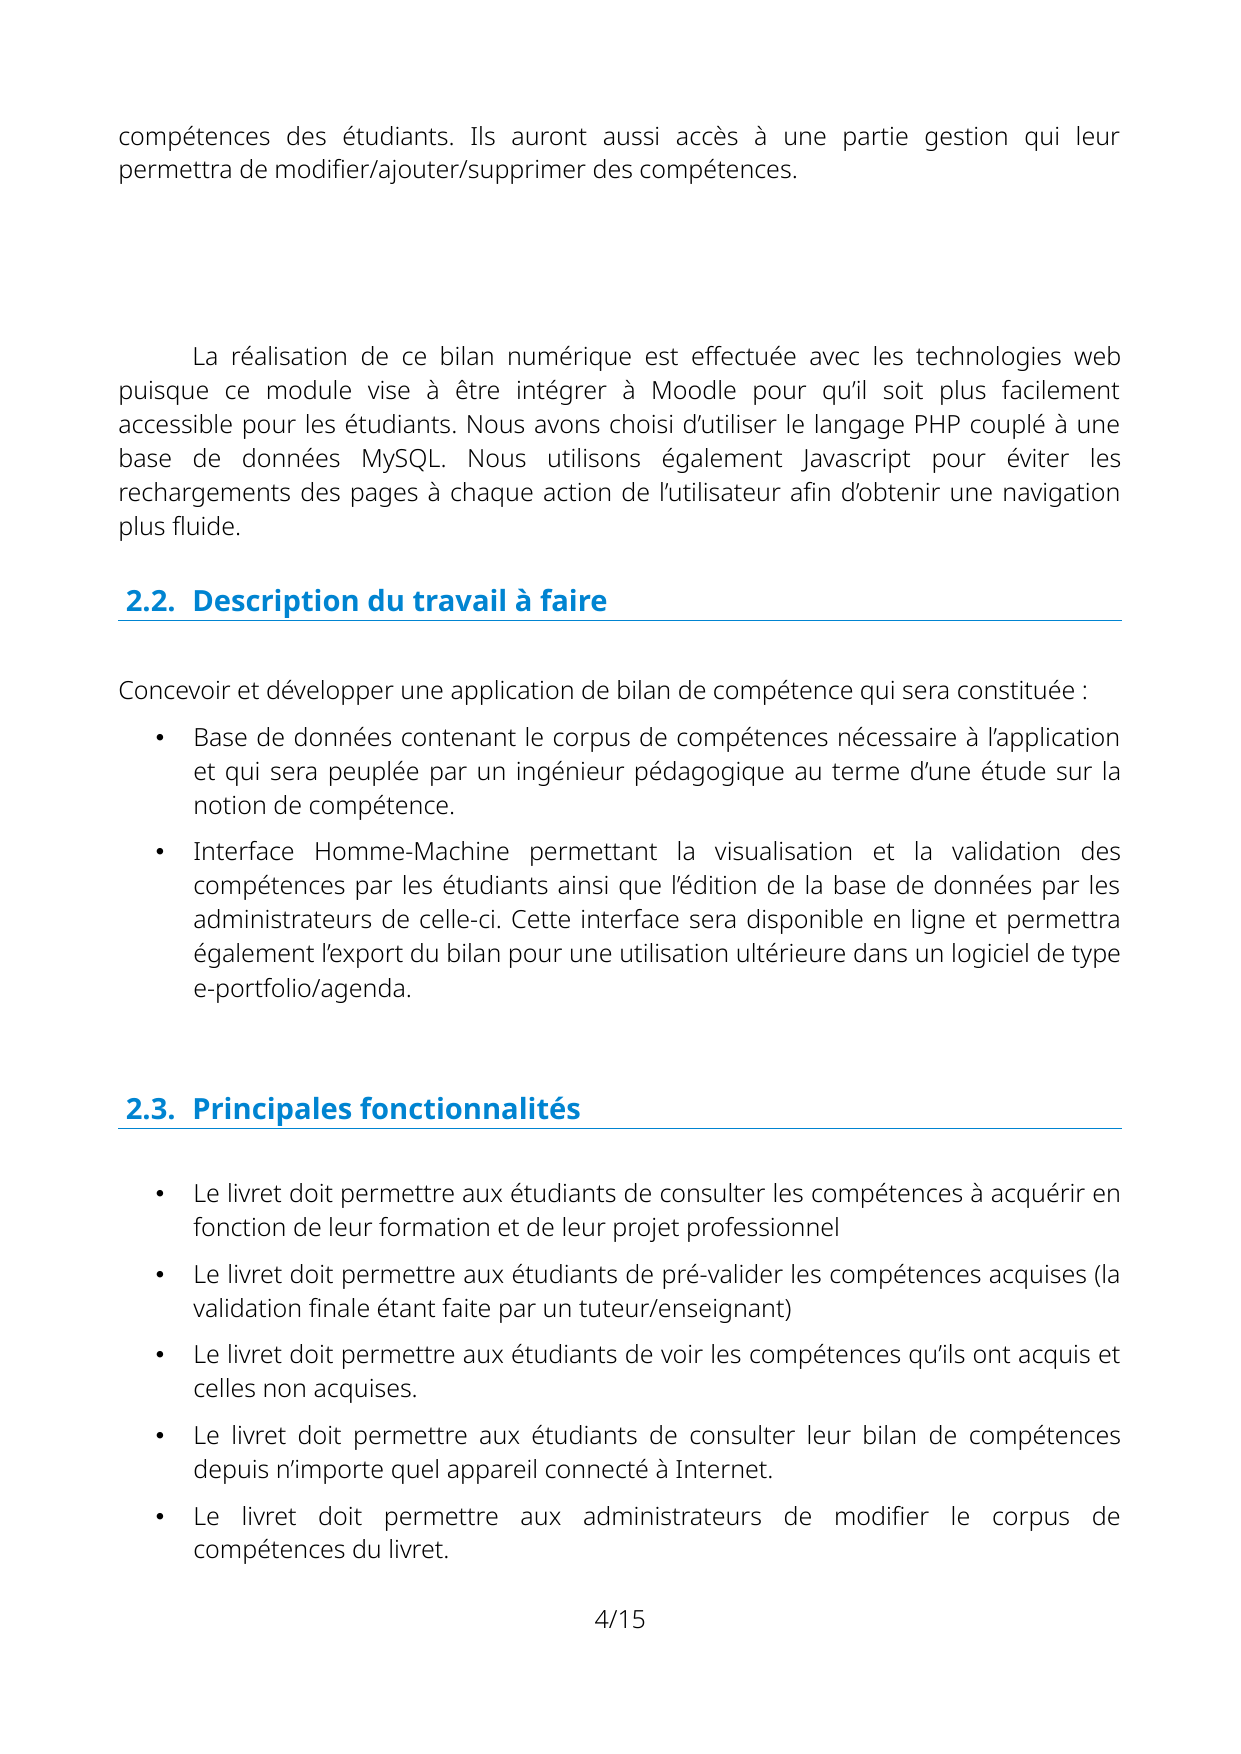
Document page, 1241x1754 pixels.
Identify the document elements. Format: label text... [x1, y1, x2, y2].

list Le livret doit permettre aux administrateurs de modifier le corpus de compétences du livret. [156, 1498, 1122, 1566]
subtitle Principales fonctionnalités [118, 1088, 1122, 1128]
list Interface Homme-Machine permettant la visualisation et la validation des compétences par les étudiants ainsi que l’édition de la base de données par les administrateurs de celle-ci. Cette interface sera disponible en ligne et permettra également l’export du bilan pour une utilisation ultérieure dans un logiciel de type e-portfolio/agenda. [156, 834, 1122, 1004]
list Base de données contenant le corpus de compétences nécessaire à l’application et qui sera peuplée par un ingénieur pédagogique au terme d’une étude sur la notion de compétence. [156, 719, 1122, 821]
text La réalisation de ce bilan numérique est effectuée avec les technologies web puisque ce module vise à être intégrer à Moodle pour qu’il soit plus facilement accessible pour les étudiants. Nous avons choisi d’utiliser le langage PHP couplé à une base de données MySQL. Nous utilisons également Javascript pour éviter les rechargements des pages à chaque action de l’utilisateur afin d’obtenir une navigation plus fluide. [118, 338, 1122, 543]
list Le livret doit permettre aux étudiants de pré-valider les compétences acquises (la validation finale étant faite par un tuteur/enseignant) [156, 1256, 1122, 1324]
list Le livret doit permettre aux étudiants de voir les compétences qu’ils ont acquis et celles non acquises. [156, 1337, 1122, 1405]
list Le livret doit permettre aux étudiants de consulter leur bilan de compétences depuis n’importe quel appareil connecté à Internet. [156, 1417, 1122, 1486]
text compétences des étudiants. Ils auront aussi accès à une partie gestion qui leur permettra de modifier/ajouter/supprimer des compétences. [118, 118, 1122, 186]
subtitle Description du travail à faire [118, 580, 1122, 620]
text Concevoir et développer une application de bilan de compétence qui sera constituée : [118, 673, 1122, 707]
list Le livret doit permettre aux étudiants de consulter les compétences à acquérir en fonction de leur formation et de leur projet professionnel [156, 1176, 1122, 1244]
